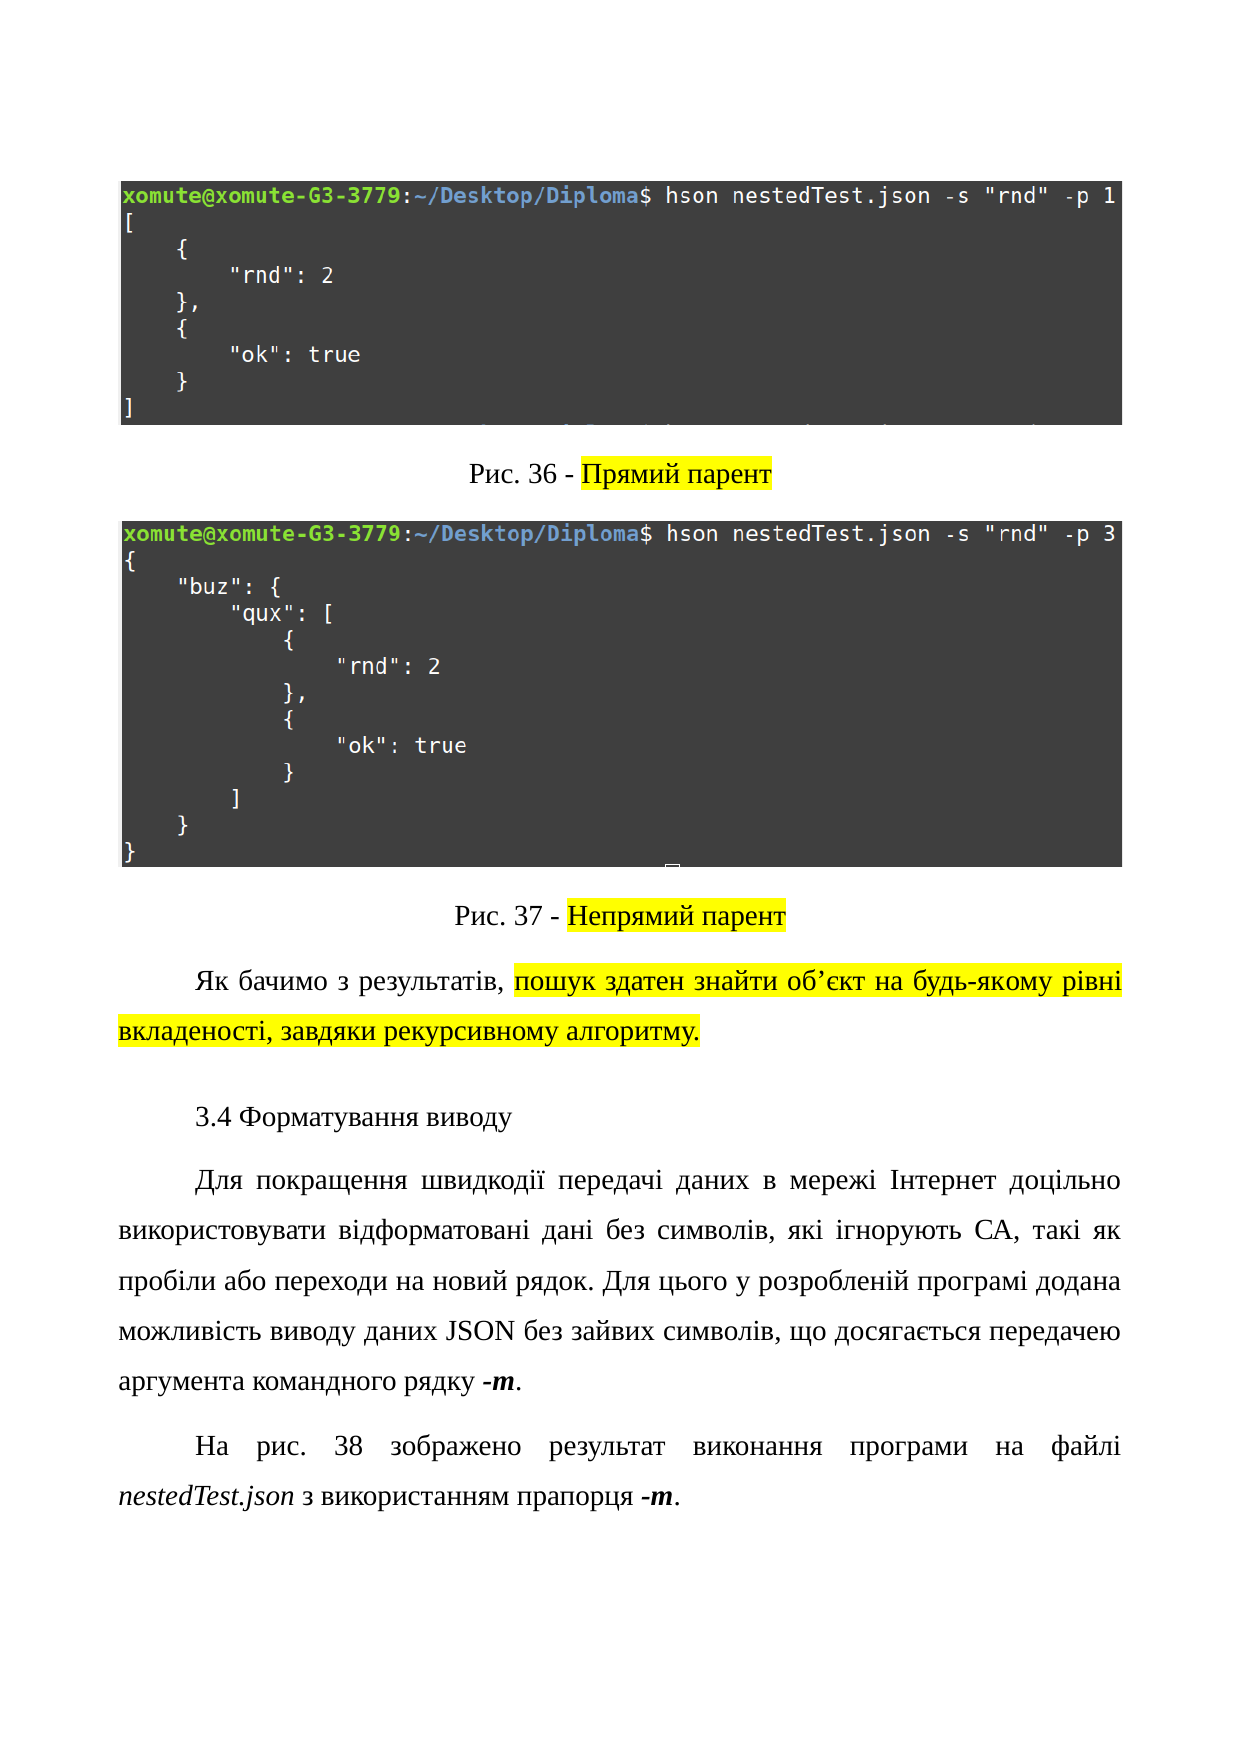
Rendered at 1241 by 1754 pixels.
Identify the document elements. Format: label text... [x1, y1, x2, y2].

text Рис. 37 - Непрямий парент [118, 898, 1122, 932]
picture [118, 181, 1123, 425]
text На рис. 38 зображено результат виконання програми на файлі nestedTest.json з використанням прапорця -m. [118, 1428, 1122, 1512]
text Як бачимо з результатів, пошук здатен знайти об’єкт на будь-якому рівні вкладеності, завдяки рекурсивному алгоритму. [118, 963, 1122, 1047]
text Для покращення швидкодії передачі даних в мережі Інтернет доцільно використовувати відформатовані дані без символів, які ігнорують СА, такі як пробіли або переходи на новий рядок. Для цього у розробленій програмі додана можливість виводу даних JSON без зайвих символів, що досягається передачею аргумента командного рядку -m. [118, 1162, 1122, 1397]
picture [118, 521, 1123, 867]
subtitle 3.4 Форматування виводу [118, 1099, 1122, 1133]
text Рис. 36 - Прямий парент [118, 456, 1122, 490]
